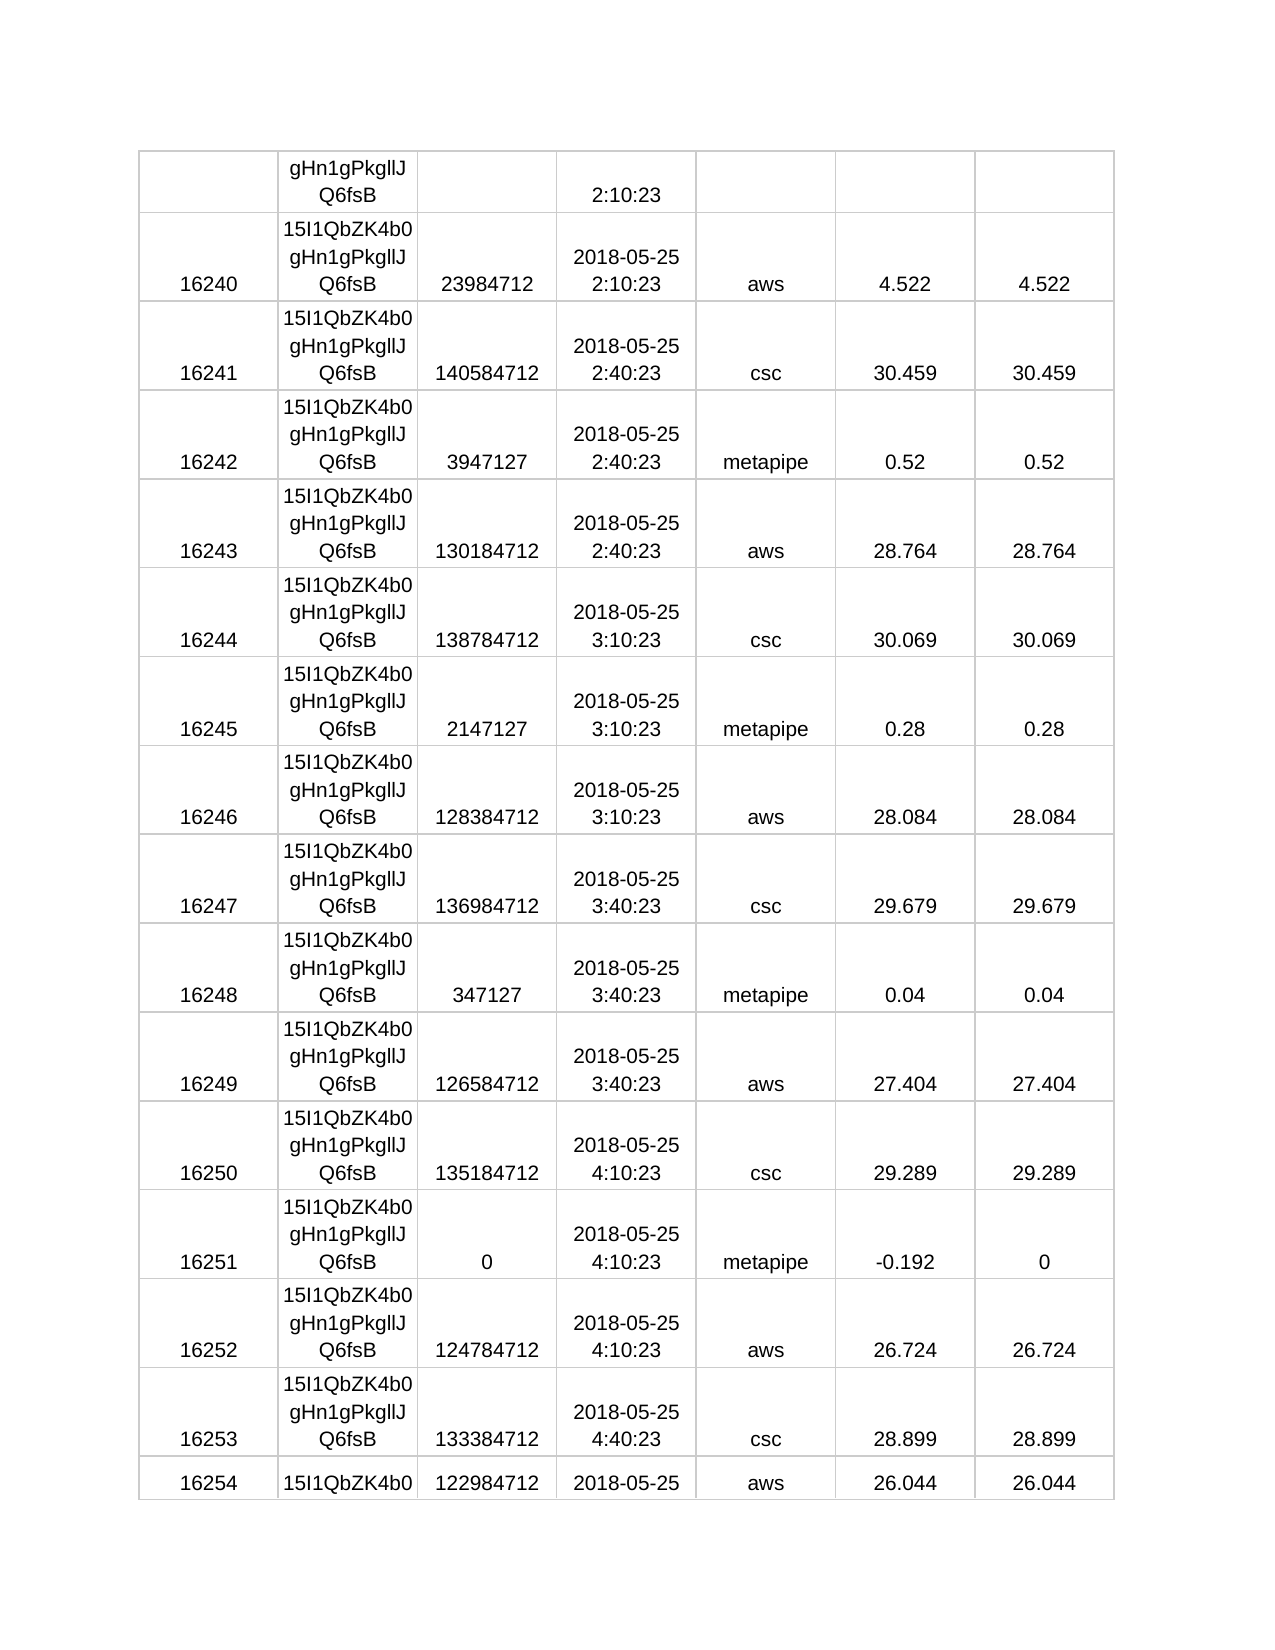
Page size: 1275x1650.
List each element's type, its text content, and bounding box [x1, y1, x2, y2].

table_cell 16247 [140, 835, 277, 922]
table_cell 30.459 [976, 302, 1113, 389]
table_cell 128384712 [418, 746, 556, 833]
table_cell 2018-05-25 3:40:23 [557, 835, 695, 922]
table_cell 15I1QbZK4b0gHn1gPkgllJQ6fsB [279, 924, 417, 1011]
table_cell 15I1QbZK4b0gHn1gPkgllJQ6fsB [279, 1102, 417, 1189]
table_cell 15I1QbZK4b0gHn1gPkgllJQ6fsB [279, 835, 417, 922]
table_cell 15I1QbZK4b0gHn1gPkgllJQ6fsB [279, 746, 417, 833]
table_cell 16241 [140, 302, 277, 389]
table_cell 0.28 [976, 657, 1113, 744]
table_cell 347127 [418, 924, 556, 1011]
table_cell 2018-05-25 3:10:23 [557, 568, 695, 656]
table_cell 23984712 [418, 213, 556, 300]
table_cell 2018-05-25 2:10:23 [557, 213, 695, 300]
table_cell 2018-05-25 4:10:23 [557, 1279, 695, 1366]
table_cell metapipe [697, 391, 835, 478]
table_cell 126584712 [418, 1013, 556, 1100]
table_cell 26.724 [976, 1279, 1113, 1366]
table_cell 16243 [140, 480, 277, 567]
table_cell 15I1QbZK4b0gHn1gPkgllJQ6fsB [279, 1279, 417, 1366]
table_cell aws [697, 1457, 835, 1498]
table_cell 16253 [140, 1368, 277, 1455]
table_cell 2018-05-25 2:40:23 [557, 391, 695, 478]
table_cell [697, 152, 835, 211]
table_cell 4.522 [836, 213, 974, 300]
table_cell 0.52 [976, 391, 1113, 478]
table_cell 15I1QbZK4b0gHn1gPkgllJQ6fsB [279, 391, 417, 478]
table_cell [836, 152, 974, 211]
table_cell 2018-05-25 3:40:23 [557, 1013, 695, 1100]
table_cell 2018-05-25 3:10:23 [557, 746, 695, 833]
table_cell aws [697, 213, 835, 300]
table_cell 122984712 [418, 1457, 556, 1498]
table_cell 26.044 [976, 1457, 1113, 1498]
table_cell 26.724 [836, 1279, 974, 1366]
table_cell 16245 [140, 657, 277, 744]
table_cell gHn1gPkgllJQ6fsB [279, 152, 417, 211]
table_cell metapipe [697, 924, 835, 1011]
table_cell 2147127 [418, 657, 556, 744]
table_cell 16250 [140, 1102, 277, 1189]
table_cell 26.044 [836, 1457, 974, 1498]
table_cell csc [697, 568, 835, 656]
table_cell 2018-05-25 4:10:23 [557, 1102, 695, 1189]
table_cell 0.52 [836, 391, 974, 478]
table_cell 29.289 [976, 1102, 1113, 1189]
table_cell 30.069 [836, 568, 974, 656]
table_cell csc [697, 1102, 835, 1189]
table_cell 15I1QbZK4b0gHn1gPkgllJQ6fsB [279, 302, 417, 389]
table_cell 15I1QbZK4b0gHn1gPkgllJQ6fsB [279, 213, 417, 300]
table_cell 29.289 [836, 1102, 974, 1189]
table_cell aws [697, 1279, 835, 1366]
table_cell 0 [976, 1190, 1113, 1278]
table_cell 124784712 [418, 1279, 556, 1366]
table_cell 135184712 [418, 1102, 556, 1189]
table_cell 16242 [140, 391, 277, 478]
table_cell 28.764 [976, 480, 1113, 567]
table_cell -0.192 [836, 1190, 974, 1278]
table_cell 28.764 [836, 480, 974, 567]
table_cell [976, 152, 1113, 211]
table_cell 30.459 [836, 302, 974, 389]
table_cell aws [697, 746, 835, 833]
table_cell 0 [418, 1190, 556, 1278]
table_cell 3947127 [418, 391, 556, 478]
table_cell [418, 152, 556, 211]
table_cell 133384712 [418, 1368, 556, 1455]
table_cell 2:10:23 [557, 152, 695, 211]
table_cell 0.28 [836, 657, 974, 744]
table_cell 16249 [140, 1013, 277, 1100]
table_cell 2018-05-25 [557, 1457, 695, 1498]
table_cell 136984712 [418, 835, 556, 922]
table_cell csc [697, 835, 835, 922]
table_cell 15I1QbZK4b0gHn1gPkgllJQ6fsB [279, 1190, 417, 1278]
table_cell 2018-05-25 3:40:23 [557, 924, 695, 1011]
table_cell 2018-05-25 4:10:23 [557, 1190, 695, 1278]
table_cell 30.069 [976, 568, 1113, 656]
table_cell 140584712 [418, 302, 556, 389]
table_cell 28.899 [976, 1368, 1113, 1455]
table_cell 27.404 [976, 1013, 1113, 1100]
table_cell 2018-05-25 4:40:23 [557, 1368, 695, 1455]
table_cell 15I1QbZK4b0gHn1gPkgllJQ6fsB [279, 480, 417, 567]
table_cell 28.084 [976, 746, 1113, 833]
table_cell 28.084 [836, 746, 974, 833]
table_cell 15I1QbZK4b0gHn1gPkgllJQ6fsB [279, 568, 417, 656]
table_cell 15I1QbZK4b0 [279, 1457, 417, 1498]
table_cell 16244 [140, 568, 277, 656]
table_cell aws [697, 480, 835, 567]
table_cell 27.404 [836, 1013, 974, 1100]
table_cell [140, 152, 277, 211]
table_cell 0.04 [976, 924, 1113, 1011]
table_cell 2018-05-25 3:10:23 [557, 657, 695, 744]
table_cell 16254 [140, 1457, 277, 1498]
table_cell 28.899 [836, 1368, 974, 1455]
table_cell 29.679 [976, 835, 1113, 922]
table_cell 16248 [140, 924, 277, 1011]
table_cell 16240 [140, 213, 277, 300]
table_cell 130184712 [418, 480, 556, 567]
table_cell 2018-05-25 2:40:23 [557, 480, 695, 567]
table_cell 16252 [140, 1279, 277, 1366]
table_cell metapipe [697, 1190, 835, 1278]
table_cell 16251 [140, 1190, 277, 1278]
table_cell 0.04 [836, 924, 974, 1011]
table_cell 15I1QbZK4b0gHn1gPkgllJQ6fsB [279, 1368, 417, 1455]
table_cell metapipe [697, 657, 835, 744]
table_cell 4.522 [976, 213, 1113, 300]
table_cell csc [697, 302, 835, 389]
table_cell csc [697, 1368, 835, 1455]
table_cell 15I1QbZK4b0gHn1gPkgllJQ6fsB [279, 657, 417, 744]
table_cell 29.679 [836, 835, 974, 922]
table_cell 2018-05-25 2:40:23 [557, 302, 695, 389]
table_cell 138784712 [418, 568, 556, 656]
table_cell 15I1QbZK4b0gHn1gPkgllJQ6fsB [279, 1013, 417, 1100]
table_cell aws [697, 1013, 835, 1100]
table_cell 16246 [140, 746, 277, 833]
